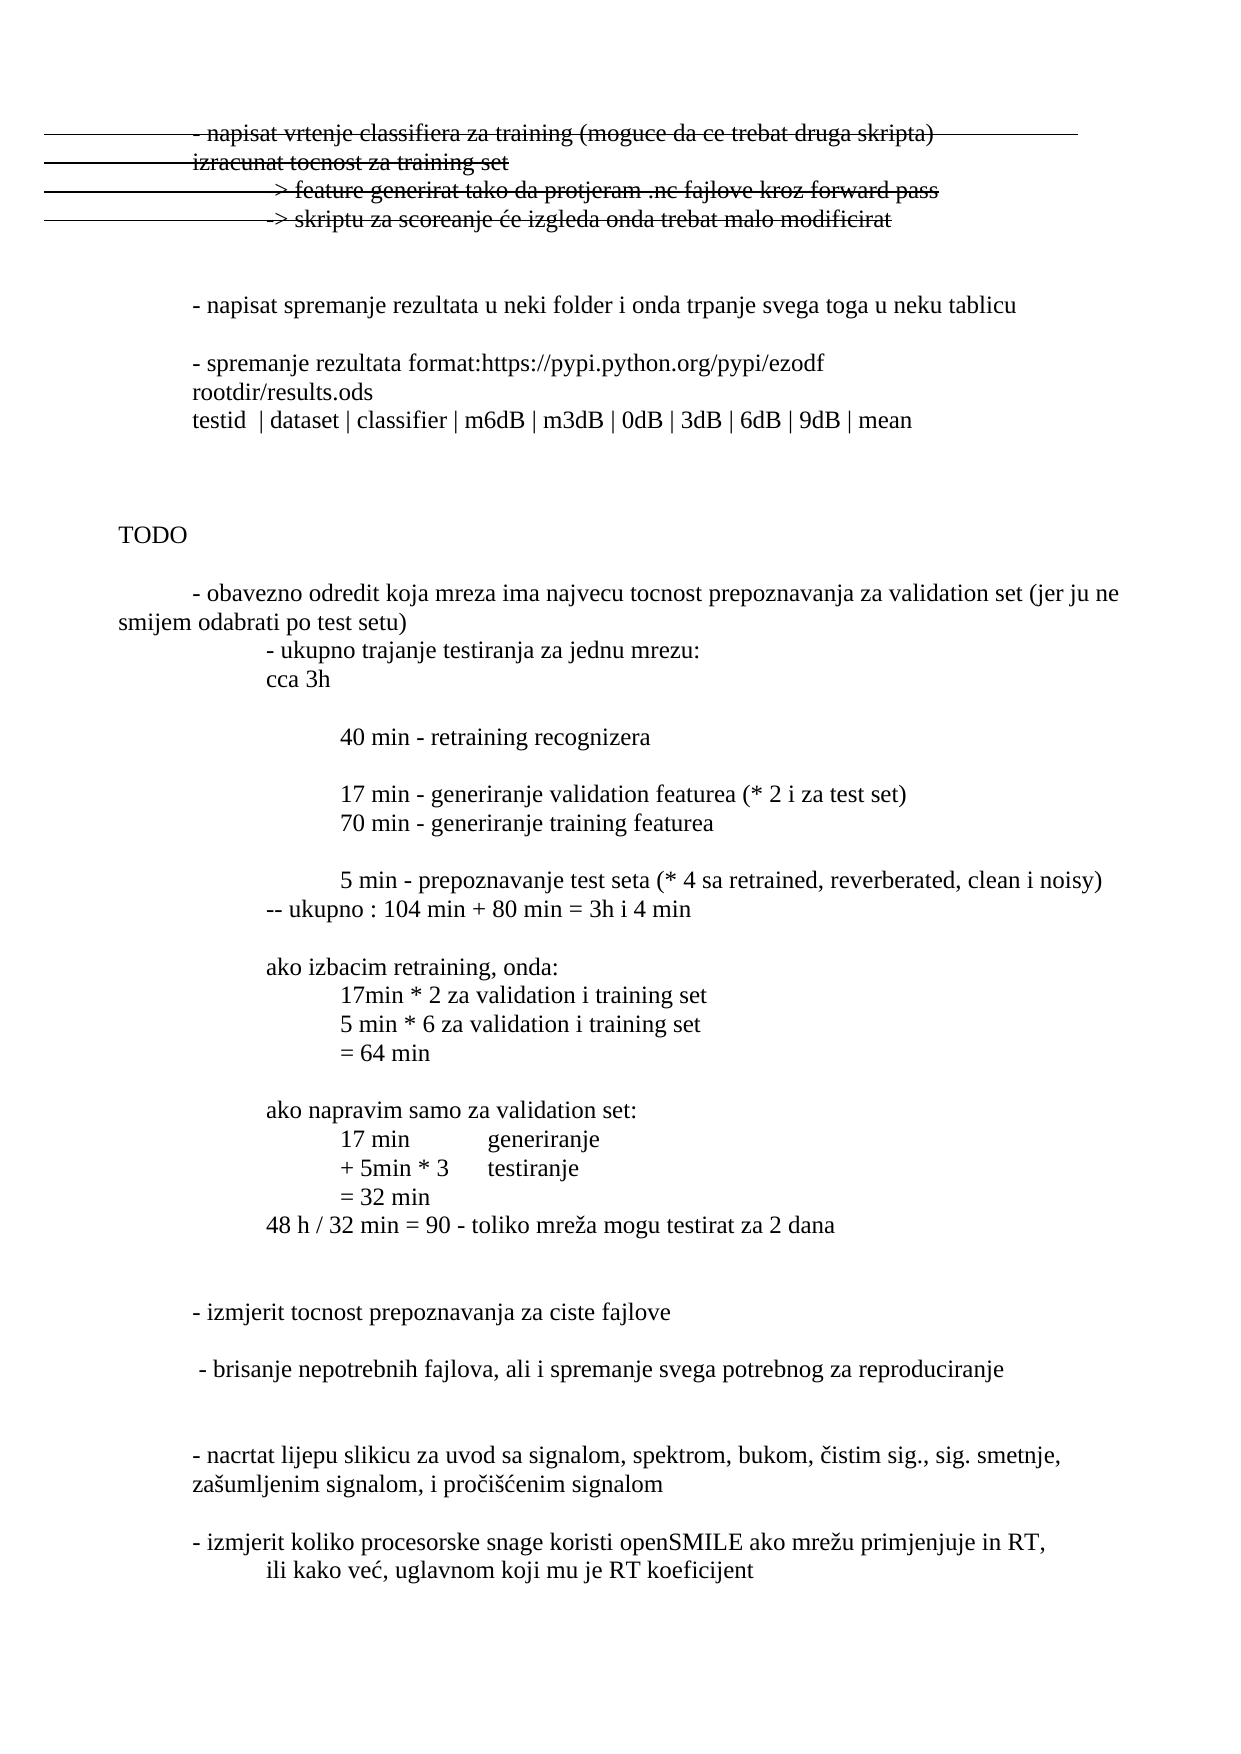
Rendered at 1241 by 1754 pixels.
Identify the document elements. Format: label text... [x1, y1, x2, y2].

text ako izbacim retraining, onda: [118, 952, 1122, 981]
text izracunat tocnost za training set [44, 147, 1122, 176]
text = 64 min [118, 1038, 1122, 1067]
text ako napravim samo za validation set: [118, 1096, 1122, 1124]
text - izmjerit koliko procesorske snage koristi openSMILE ako mrežu primjenjuje in RT, [118, 1527, 1122, 1556]
text ili kako već, uglavnom koji mu je RT koeficijent [118, 1556, 1122, 1584]
text - nacrtat lijepu slikicu za uvod sa signalom, spektrom, bukom, čistim sig., sig. smetnje, [118, 1441, 1122, 1469]
text zašumljenim signalom, i pročišćenim signalom [118, 1469, 1122, 1498]
text rootdir/results.ods [118, 377, 1122, 406]
text -> feature generirat tako da protjeram .nc fajlove kroz forward pass [44, 176, 1122, 204]
text -- ukupno : 104 min + 80 min = 3h i 4 min [118, 894, 1122, 923]
text + 5min * 3 testiranje [118, 1153, 1122, 1182]
text 17 min - generiranje validation featurea (* 2 i za test set) [118, 779, 1122, 808]
text 5 min * 6 za validation i training set [118, 1009, 1122, 1038]
text = 32 min [118, 1182, 1122, 1211]
text 17min * 2 za validation i training set [118, 981, 1122, 1009]
text - napisat spremanje rezultata u neki folder i onda trpanje svega toga u neku tablicu [118, 291, 1122, 348]
text - ukupno trajanje testiranja za jednu mrezu: [118, 636, 1122, 664]
text - spremanje rezultata format:https://pypi.python.org/pypi/ezodf [118, 348, 1122, 377]
text TODO [118, 521, 1122, 549]
text 17 min generiranje [118, 1124, 1122, 1153]
text 70 min - generiranje training featurea [118, 808, 1122, 837]
text - obavezno odredit koja mreza ima najvecu tocnost prepoznavanja za validation set (jer ju ne smijem odabrati po test setu) [118, 578, 1122, 636]
text - napisat vrtenje classifiera za training (moguce da ce trebat druga skripta) [44, 118, 1122, 147]
text - izmjerit tocnost prepoznavanja za ciste fajlove [44, 1297, 1122, 1326]
text 40 min - retraining recognizera [118, 722, 1122, 751]
text cca 3h [118, 664, 1122, 693]
text 5 min - prepoznavanje test seta (* 4 sa retrained, reverberated, clean i noisy) [118, 866, 1122, 894]
text - brisanje nepotrebnih fajlova, ali i spremanje svega potrebnog za reproduciranje [44, 1354, 1122, 1383]
text testid | dataset | classifier | m6dB | m3dB | 0dB | 3dB | 6dB | 9dB | mean [118, 406, 1122, 434]
text -> skriptu za scoreanje će izgleda onda trebat malo modificirat [44, 204, 1122, 233]
text 48 h / 32 min = 90 - toliko mreža mogu testirat za 2 dana [118, 1211, 1122, 1239]
